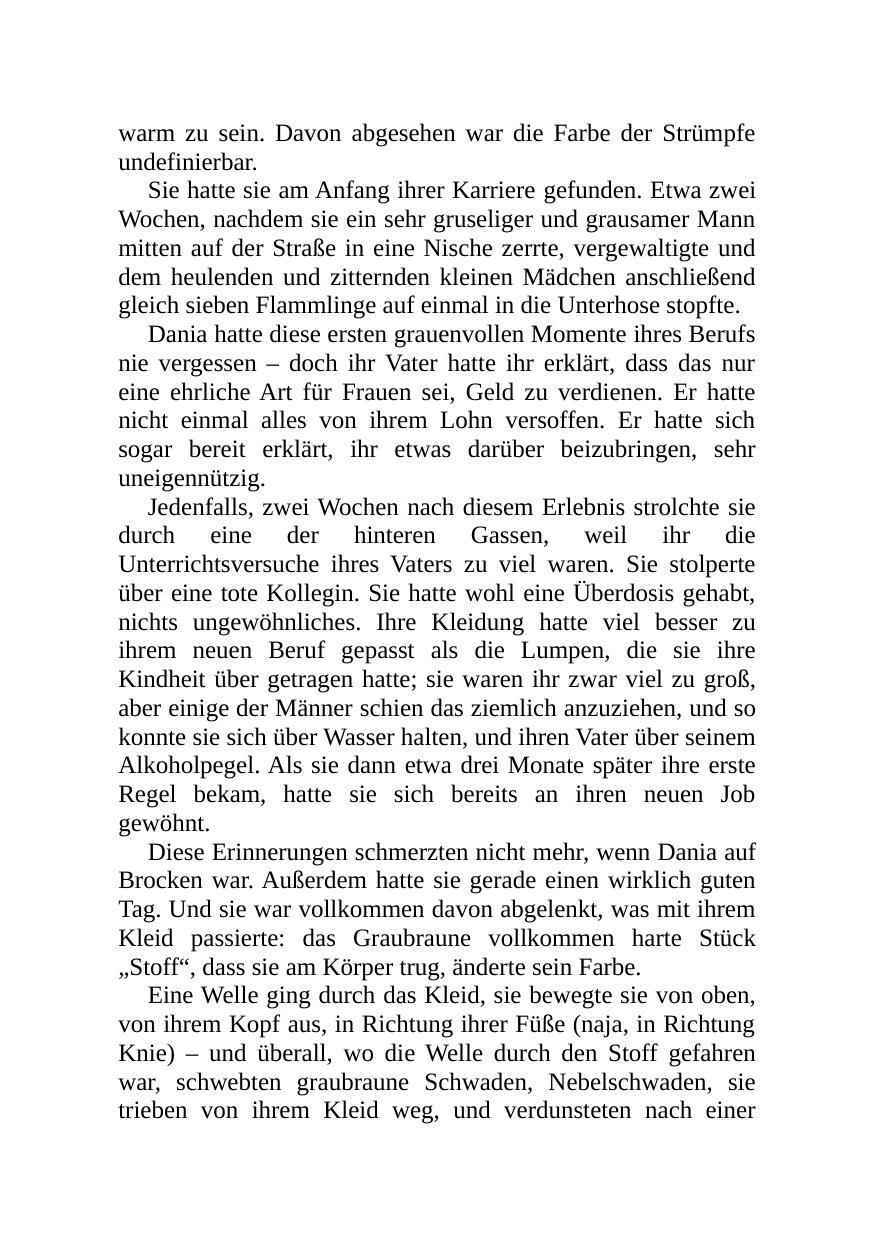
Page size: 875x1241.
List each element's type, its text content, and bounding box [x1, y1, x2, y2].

text warm zu sein. Davon abgesehen war die Farbe der Strümpfe undefinierbar. [118, 118, 756, 176]
text Eine Welle ging durch das Kleid, sie bewegte sie von oben, von ihrem Kopf aus, in Richtung ihrer Füße (naja, in Richtung Knie) – und überall, wo die Welle durch den Stoff gefahren war, schwebten graubraune Schwaden, Nebelschwaden, sie trieben von ihrem Kleid weg, und verdunsteten nach einer [118, 981, 756, 1124]
text Diese Erinnerungen schmerzten nicht mehr, wenn Dania auf Brocken war. Außerdem hatte sie gerade einen wirklich guten Tag. Und sie war vollkommen davon abgelenkt, was mit ihrem Kleid passierte: das Graubraune vollkommen harte Stück „Stoff“, dass sie am Körper trug, änderte sein Farbe. [118, 837, 756, 981]
text Sie hatte sie am Anfang ihrer Karriere gefunden. Etwa zwei Wochen, nachdem sie ein sehr gruseliger und grausamer Mann mitten auf der Straße in eine Nische zerrte, vergewaltigte und dem heulenden und zitternden kleinen Mädchen anschließend gleich sieben Flammlinge auf einmal in die Unterhose stopfte. [118, 176, 756, 319]
text Jedenfalls, zwei Wochen nach diesem Erlebnis strolchte sie durch eine der hinteren Gassen, weil ihr die Unterrichtsversuche ihres Vaters zu viel waren. Sie stolperte über eine tote Kollegin. Sie hatte wohl eine Überdosis gehabt, nichts ungewöhnliches. Ihre Kleidung hatte viel besser zu ihrem neuen Beruf gepasst als die Lumpen, die sie ihre Kindheit über getragen hatte; sie waren ihr zwar viel zu groß, aber einige der Männer schien das ziemlich anzuziehen, und so konnte sie sich über Wasser halten, und ihren Vater über seinem Alkoholpegel. Als sie dann etwa drei Monate später ihre erste Regel bekam, hatte sie sich bereits an ihren neuen Job gewöhnt. [118, 492, 756, 837]
text Dania hatte diese ersten grauenvollen Momente ihres Berufs nie vergessen – doch ihr Vater hatte ihr erklärt, dass das nur eine ehrliche Art für Frauen sei, Geld zu verdienen. Er hatte nicht einmal alles von ihrem Lohn versoffen. Er hatte sich sogar bereit erklärt, ihr etwas darüber beizubringen, sehr uneigennützig. [118, 319, 756, 492]
